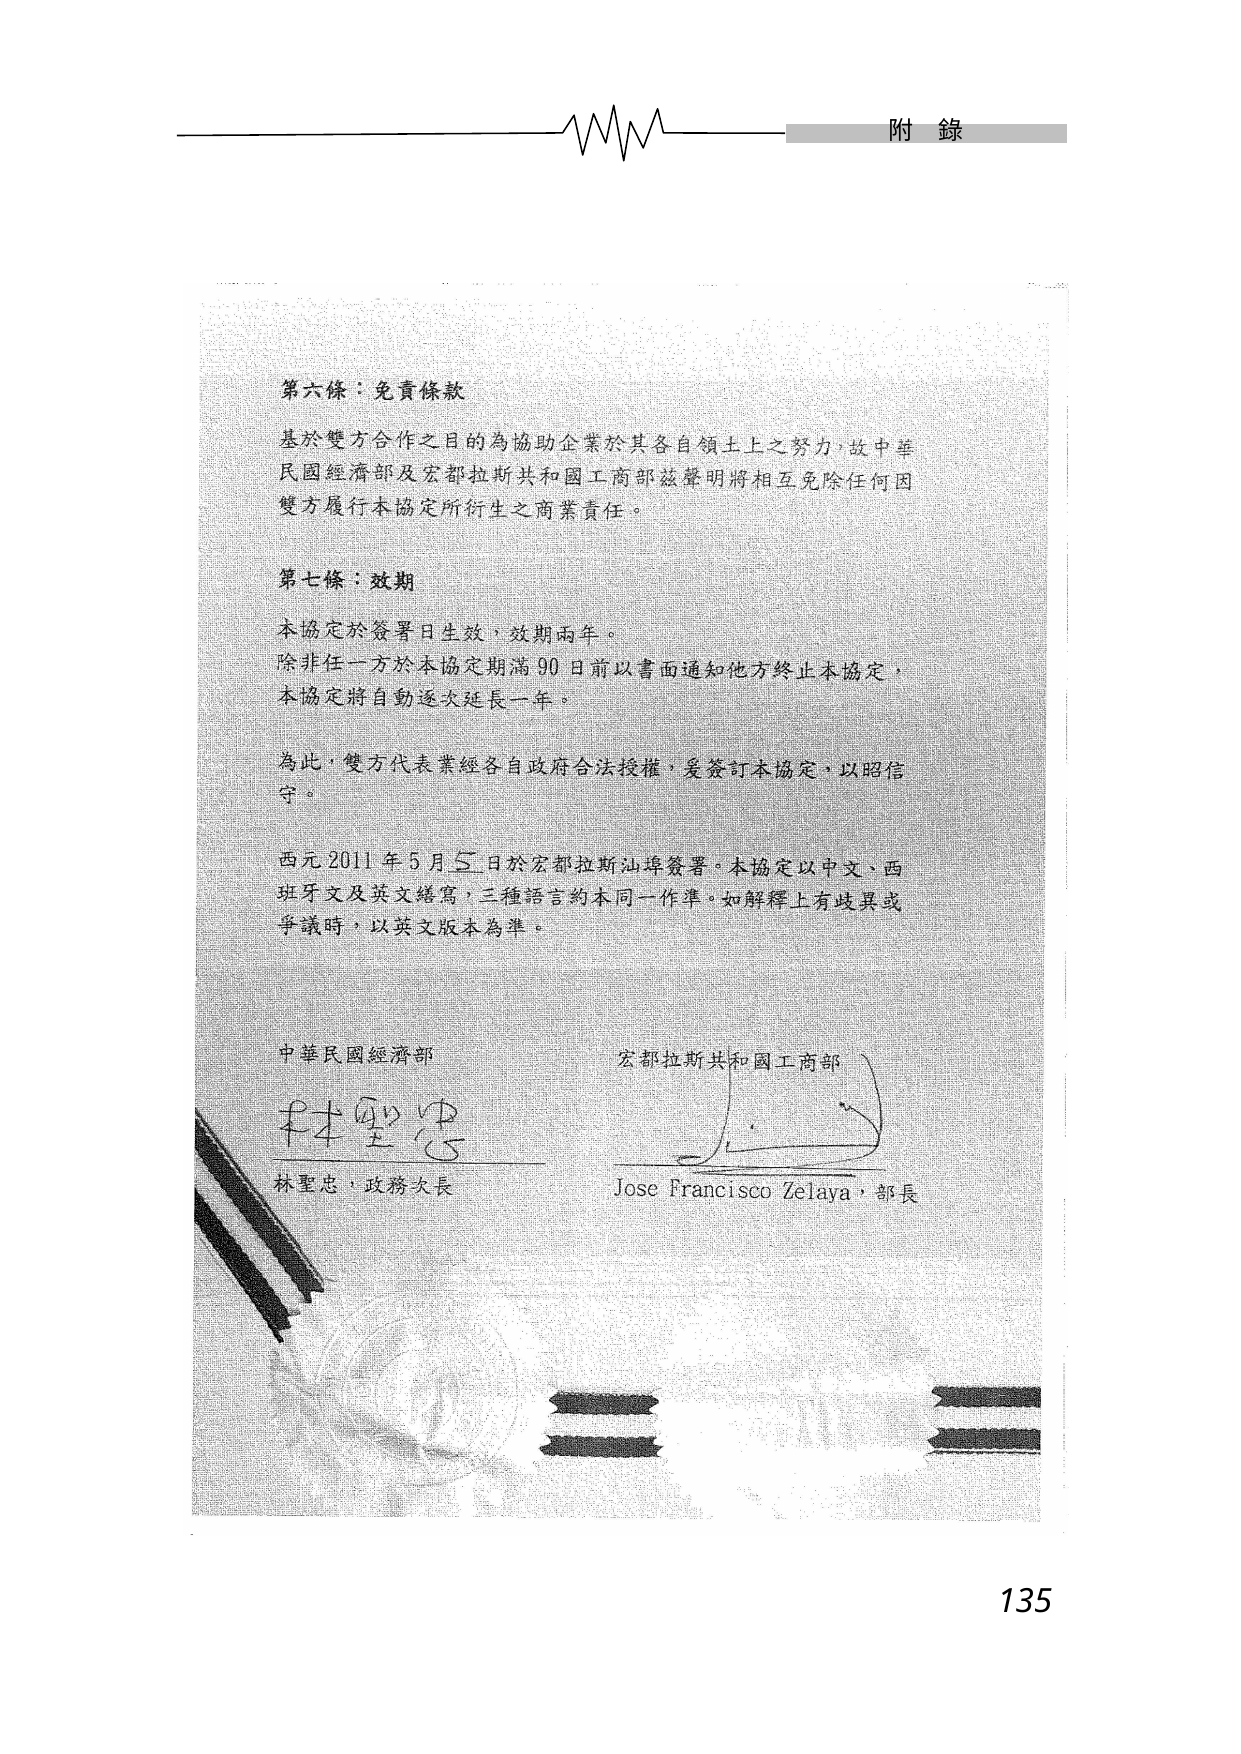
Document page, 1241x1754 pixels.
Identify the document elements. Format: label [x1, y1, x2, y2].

picture [182, 283, 1069, 1536]
